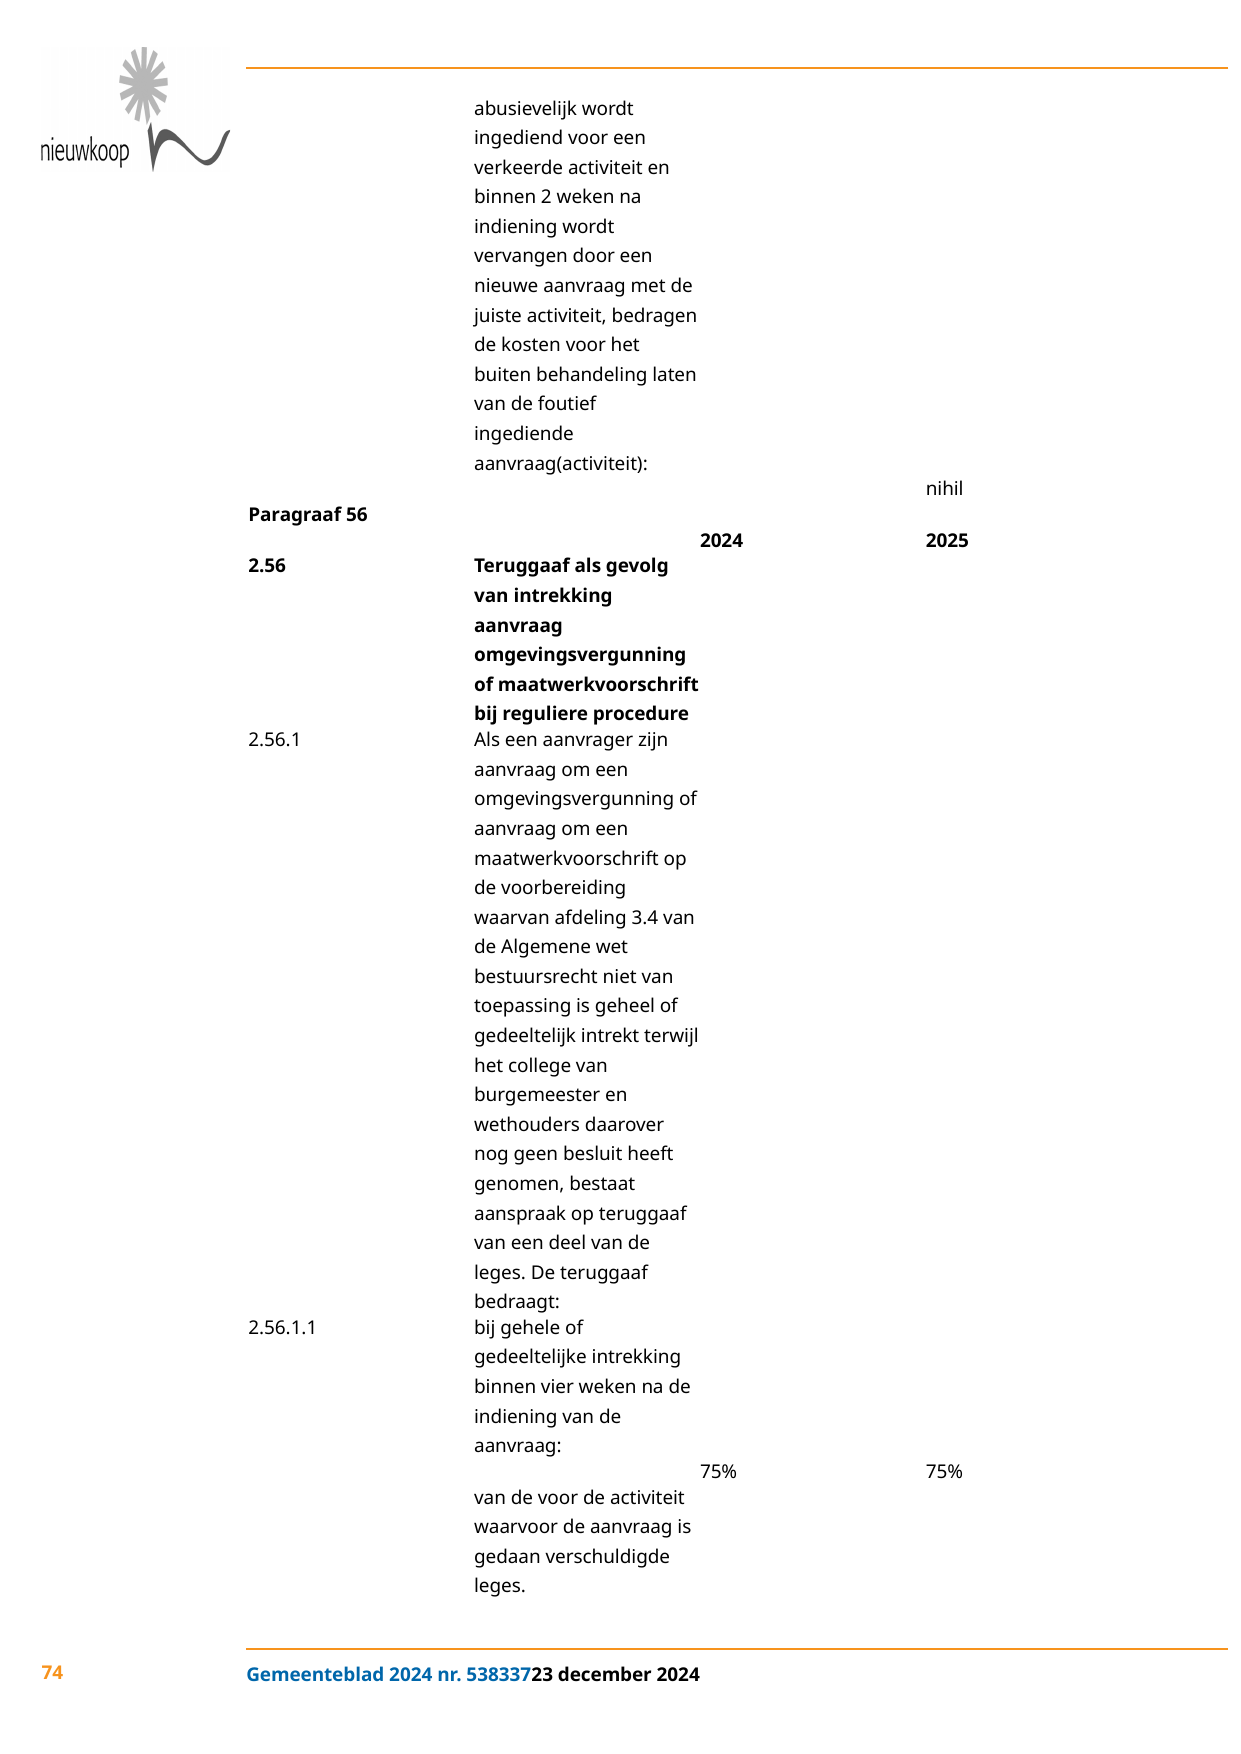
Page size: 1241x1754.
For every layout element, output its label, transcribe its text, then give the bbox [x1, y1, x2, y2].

table_cell [474, 501, 700, 527]
table_cell [248, 95, 474, 476]
table_cell 75% [926, 1458, 1152, 1484]
table_cell [248, 1484, 474, 1598]
table_cell bij gehele of gedeeltelijke intrekking binnen vier weken na de indiening van de aanvraag: [474, 1314, 700, 1458]
table_cell [700, 726, 926, 1314]
table_cell [926, 726, 1152, 1314]
table_cell [474, 476, 700, 501]
table_cell [700, 553, 926, 726]
table_cell [248, 527, 474, 553]
table_cell [248, 1458, 474, 1484]
table_cell abusievelijk wordt ingediend voor een verkeerde activiteit en binnen 2 weken na indiening wordt vervangen door een nieuwe aanvraag met de juiste activiteit, bedragen de kosten voor het buiten behandeling laten van de foutief ingediende aanvraag(activiteit): [474, 95, 700, 476]
table_cell Teruggaaf als gevolg van intrekking aanvraag omgevingsvergunning of maatwerkvoorschrift bij reguliere procedure [474, 553, 700, 726]
table_cell [700, 476, 926, 501]
table_cell [248, 476, 474, 501]
table_cell Als een aanvrager zijn aanvraag om een omgevingsvergunning of aanvraag om een maatwerkvoorschrift op de voorbereiding waarvan afdeling 3.4 van de Algemene wet bestuursrecht niet van toepassing is geheel of gedeeltelijk intrekt terwijl het college van burgemeester en wethouders daarover nog geen besluit heeft genomen, bestaat aanspraak op teruggaaf van een deel van de leges. De teruggaaf bedraagt: [474, 726, 700, 1314]
table_cell 2024 [700, 527, 926, 553]
picture [41, 47, 231, 172]
table_cell [926, 1484, 1152, 1598]
table_cell [926, 95, 1152, 476]
table_cell [926, 553, 1152, 726]
table_cell [700, 95, 926, 476]
table_cell 75% [700, 1458, 926, 1484]
table_cell [700, 1484, 926, 1598]
table_cell 2.56.1.1 [248, 1314, 474, 1458]
table_cell [474, 527, 700, 553]
table_cell nihil [926, 476, 1152, 501]
table_cell [474, 1458, 700, 1484]
table_cell [926, 501, 1152, 527]
table_cell [926, 1314, 1152, 1458]
table_cell 2.56 [248, 553, 474, 726]
table_cell 2.56.1 [248, 726, 474, 1314]
table_cell [700, 501, 926, 527]
table_cell Paragraaf 56 [248, 501, 474, 527]
table_cell 2025 [926, 527, 1152, 553]
table_cell [700, 1314, 926, 1458]
table_cell van de voor de activiteit waarvoor de aanvraag is gedaan verschuldigde leges. [474, 1484, 700, 1598]
